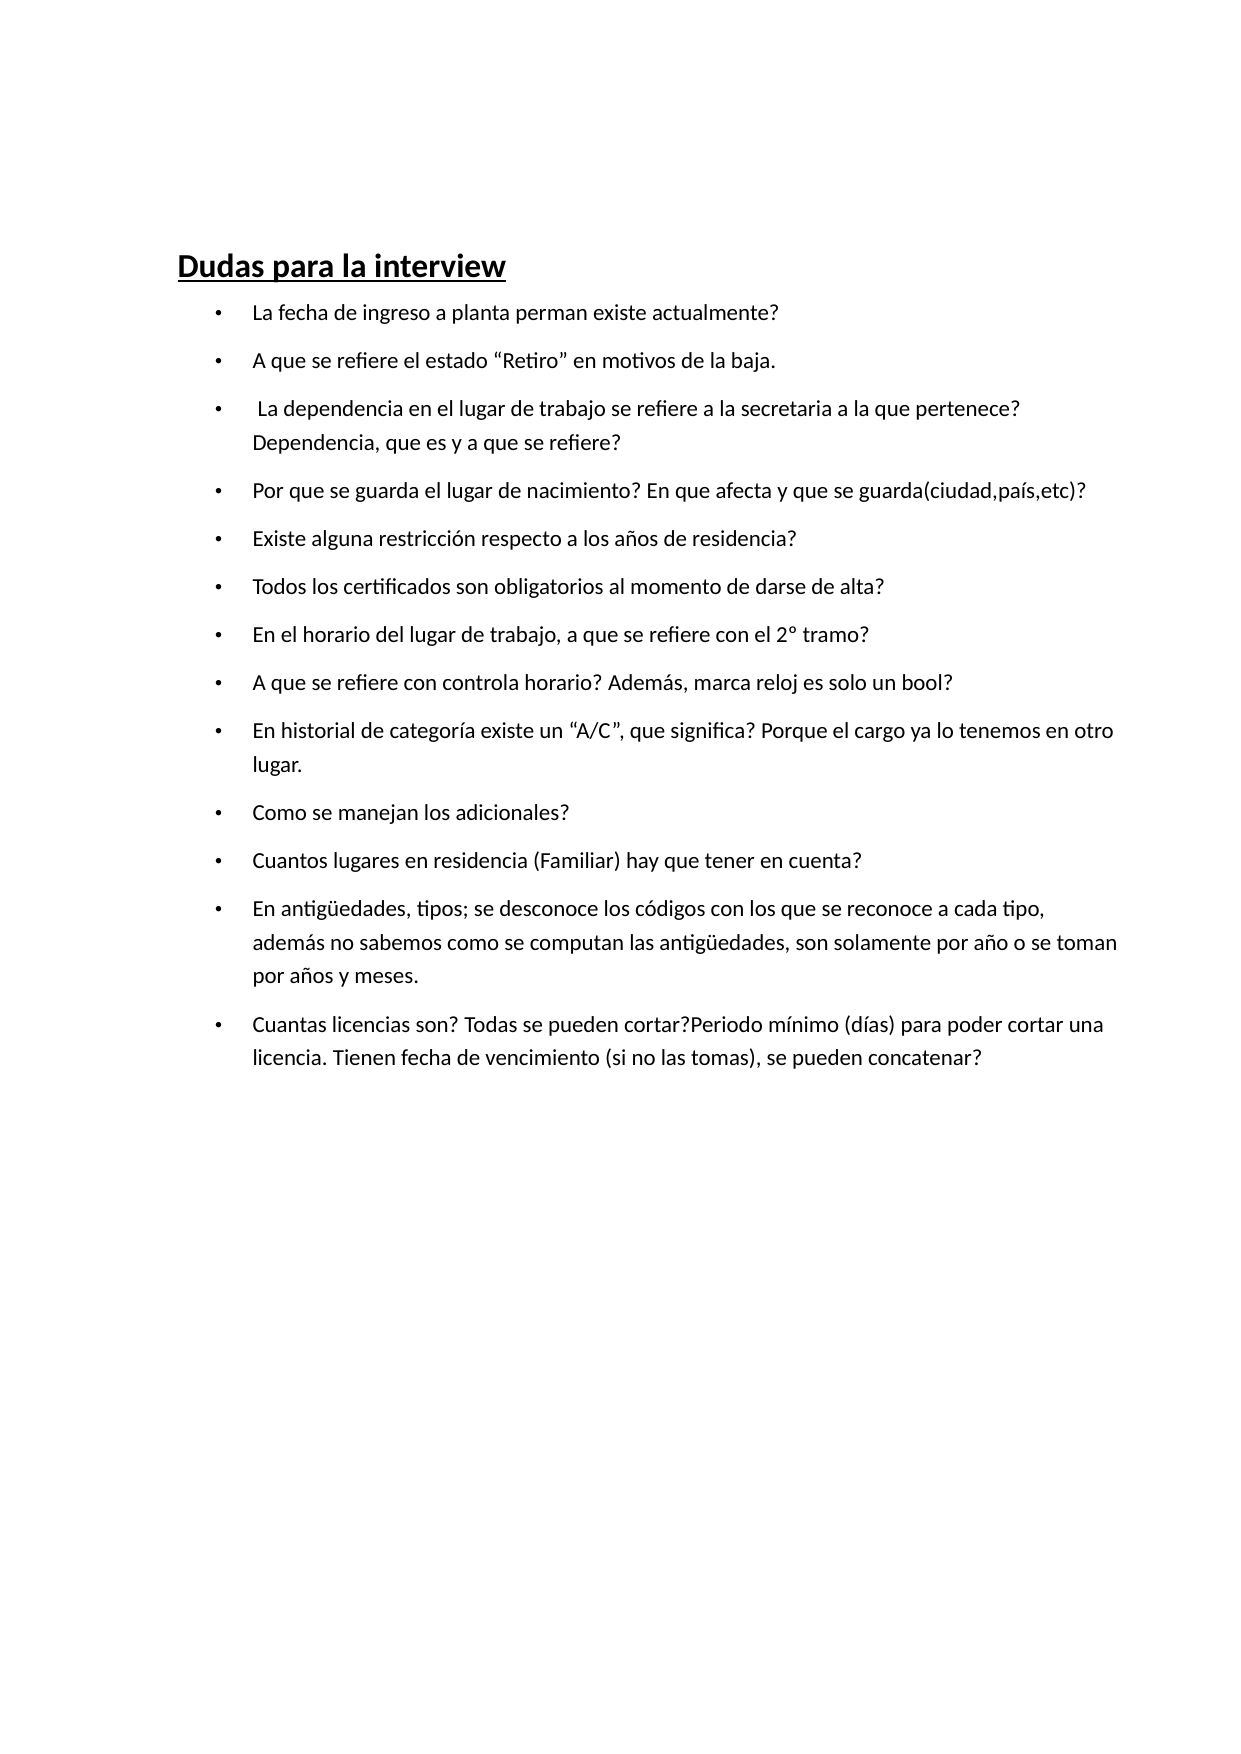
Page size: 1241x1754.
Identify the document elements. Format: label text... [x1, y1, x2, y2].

subtitle Dudas para la interview [177, 244, 1122, 286]
list Cuantos lugares en residencia (Familiar) hay que tener en cuenta? [215, 846, 1122, 874]
list A que se refiere el estado “Retiro” en motivos de la baja. [215, 346, 1122, 374]
list La dependencia en el lugar de trabajo se refiere a la secretaria a la que pertenece? Dependencia, que es y a que se refiere? [215, 394, 1122, 456]
list A que se refiere con controla horario? Además, marca reloj es solo un bool? [215, 668, 1122, 696]
list Todos los certificados son obligatorios al momento de darse de alta? [215, 572, 1122, 600]
list La fecha de ingreso a planta perman existe actualmente? [215, 298, 1122, 326]
list Cuantas licencias son? Todas se pueden cortar?Periodo mínimo (días) para poder cortar una licencia. Tienen fecha de vencimiento (si no las tomas), se pueden concatenar? [215, 1010, 1122, 1071]
list En historial de categoría existe un “A/C”, que significa? Porque el cargo ya lo tenemos en otro lugar. [215, 717, 1122, 778]
list Por que se guarda el lugar de nacimiento? En que afecta y que se guarda(ciudad,país,etc)? [215, 476, 1122, 504]
list Existe alguna restricción respecto a los años de residencia? [215, 524, 1122, 552]
list En antigüedades, tipos; se desconoce los códigos con los que se reconoce a cada tipo, además no sabemos como se computan las antigüedades, son solamente por año o se toman por años y meses. [215, 894, 1122, 989]
list En el horario del lugar de trabajo, a que se refiere con el 2º tramo? [215, 620, 1122, 648]
list Como se manejan los adicionales? [215, 798, 1122, 826]
